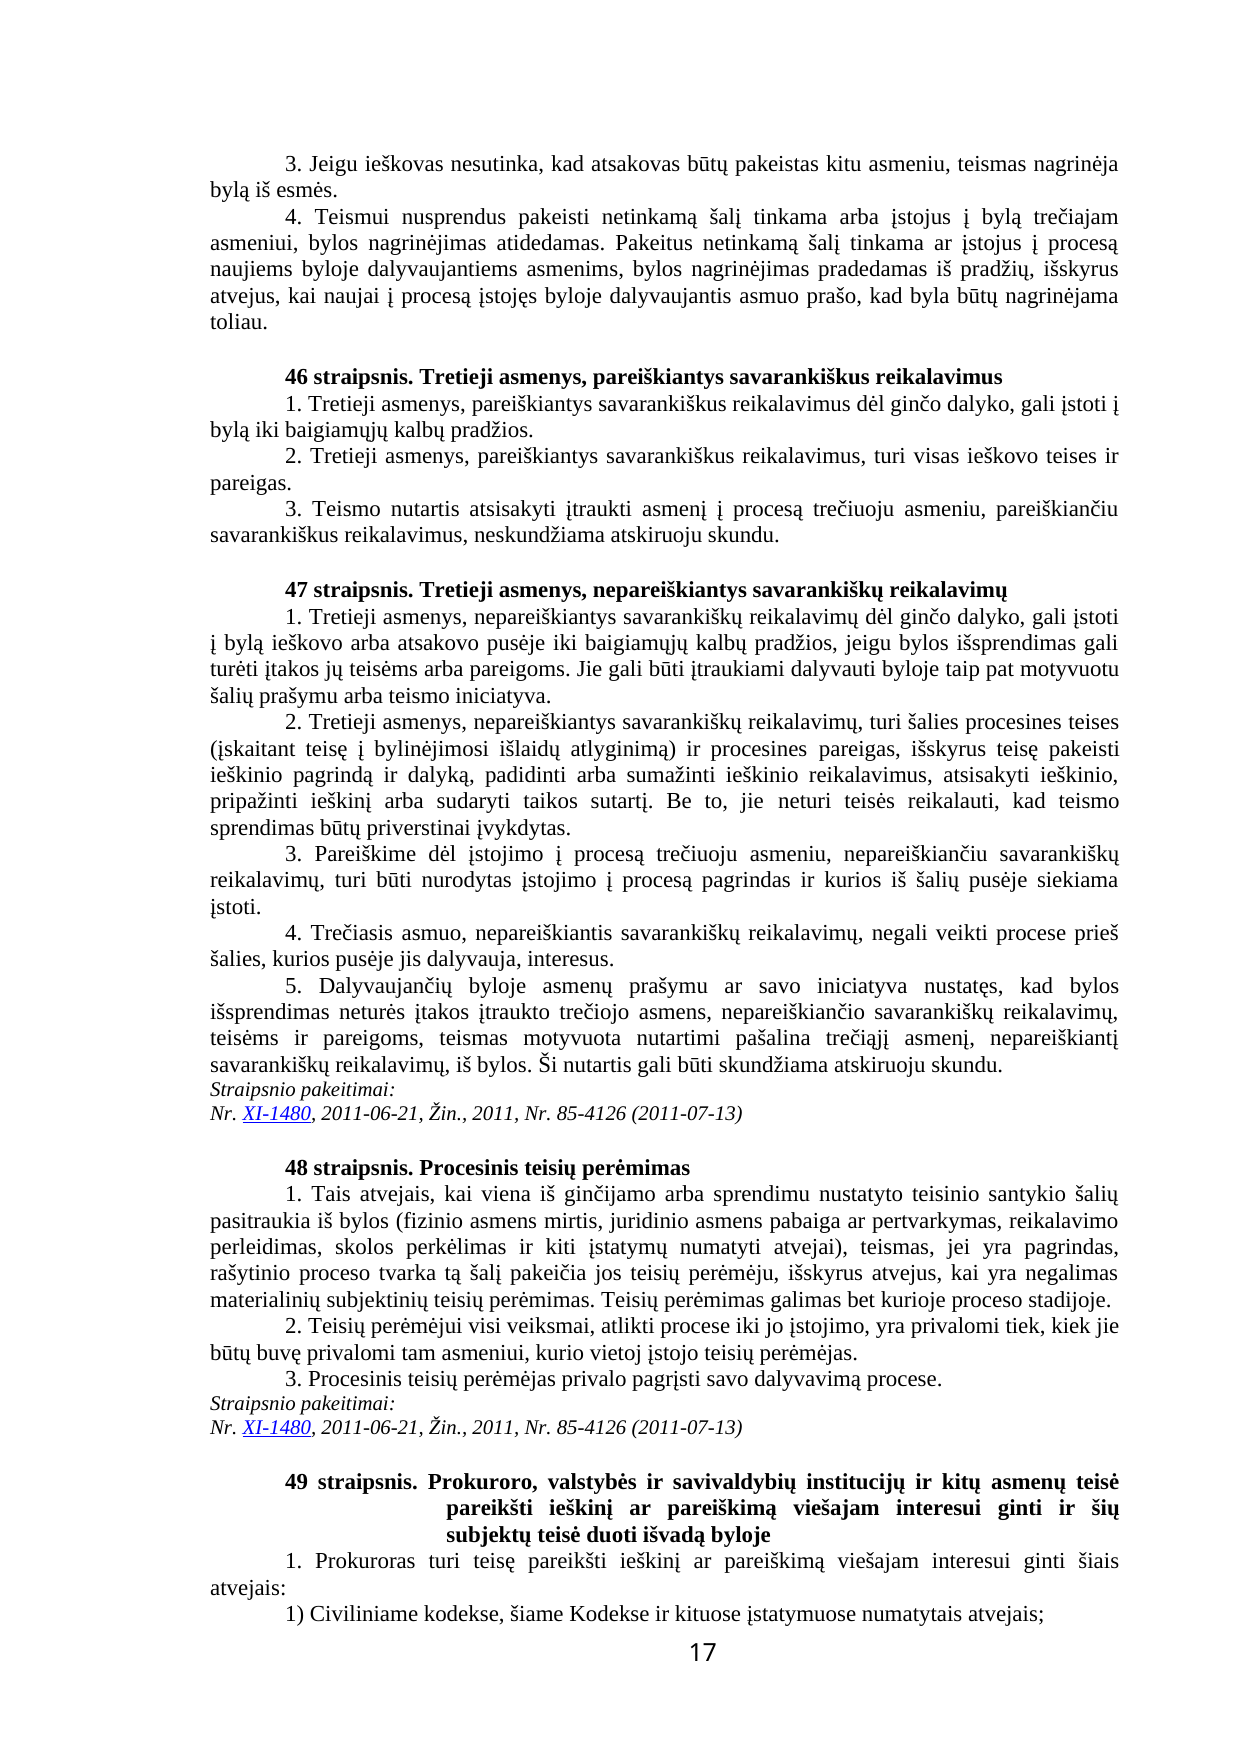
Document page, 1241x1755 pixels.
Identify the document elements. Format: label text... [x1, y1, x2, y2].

text 1) Civiliniame kodekse, šiame Kodekse ir kituose įstatymuose numatytais atvejais; [210, 1600, 1120, 1626]
text 3. Jeigu ieškovas nesutinka, kad atsakovas būtų pakeistas kitu asmeniu, teismas nagrinėja bylą iš esmės. [210, 150, 1120, 203]
text 5. Dalyvaujančių byloje asmenų prašymu ar savo iniciatyva nustatęs, kad bylos išsprendimas neturės įtakos įtraukto trečiojo asmens, nepareiškiančio savarankiškų reikalavimų, teisėms ir pareigoms, teismas motyvuota nutartimi pašalina trečiąjį asmenį, nepareiškiantį savarankiškų reikalavimų, iš bylos. Ši nutartis gali būti skundžiama atskiruoju skundu. [210, 972, 1120, 1077]
text 2. Tretieji asmenys, nepareiškiantys savarankiškų reikalavimų, turi šalies procesines teises (įskaitant teisę į bylinėjimosi išlaidų atlyginimą) ir procesines pareigas, išskyrus teisę pakeisti ieškinio pagrindą ir dalyką, padidinti arba sumažinti ieškinio reikalavimus, atsisakyti ieškinio, pripažinti ieškinį arba sudaryti taikos sutartį. Be to, jie neturi teisės reikalauti, kad teismo sprendimas būtų priverstinai įvykdytas. [210, 708, 1120, 840]
text 3. Teismo nutartis atsisakyti įtraukti asmenį į procesą trečiuoju asmeniu, pareiškiančiu savarankiškus reikalavimus, neskundžiama atskiruoju skundu. [210, 495, 1120, 548]
text 48 straipsnis. Procesinis teisių perėmimas [210, 1154, 1120, 1180]
text 47 straipsnis. Tretieji asmenys, nepareiškiantys savarankiškų reikalavimų [210, 576, 1120, 603]
text 4. Trečiasis asmuo, nepareiškiantis savarankiškų reikalavimų, negali veikti procese prieš šalies, kurios pusėje jis dalyvauja, interesus. [210, 919, 1120, 972]
text Nr. XI-1480, 2011-06-21, Žin., 2011, Nr. 85-4126 (2011-07-13) [210, 1101, 1120, 1125]
text 49 straipsnis. Prokuroro, valstybės ir savivaldybių institucijų ir kitų asmenų teisė pareikšti ieškinį ar pareiškimą viešajam interesui ginti ir šių subjektų teisė duoti išvadą byloje [285, 1468, 1120, 1547]
text 1. Tais atvejais, kai viena iš ginčijamo arba sprendimu nustatyto teisinio santykio šalių pasitraukia iš bylos (fizinio asmens mirtis, juridinio asmens pabaiga ar pertvarkymas, reikalavimo perleidimas, skolos perkėlimas ir kiti įstatymų numatyti atvejai), teismas, jei yra pagrindas, rašytinio proceso tvarka tą šalį pakeičia jos teisių perėmėju, išskyrus atvejus, kai yra negalimas materialinių subjektinių teisių perėmimas. Teisių perėmimas galimas bet kurioje proceso stadijoje. [210, 1180, 1120, 1312]
text 1. Prokuroras turi teisę pareikšti ieškinį ar pareiškimą viešajam interesui ginti šiais atvejais: [210, 1547, 1120, 1600]
text Nr. XI-1480, 2011-06-21, Žin., 2011, Nr. 85-4126 (2011-07-13) [210, 1415, 1120, 1439]
text 3. Procesinis teisių perėmėjas privalo pagrįsti savo dalyvavimą procese. [210, 1365, 1120, 1391]
text 3. Pareiškime dėl įstojimo į procesą trečiuoju asmeniu, nepareiškiančiu savarankiškų reikalavimų, turi būti nurodytas įstojimo į procesą pagrindas ir kurios iš šalių pusėje siekiama įstoti. [210, 840, 1120, 919]
text 1. Tretieji asmenys, pareiškiantys savarankiškus reikalavimus dėl ginčo dalyko, gali įstoti į bylą iki baigiamųjų kalbų pradžios. [210, 389, 1120, 442]
text 2. Teisių perėmėjui visi veiksmai, atlikti procese iki jo įstojimo, yra privalomi tiek, kiek jie būtų buvę privalomi tam asmeniui, kurio vietoj įstojo teisių perėmėjas. [210, 1312, 1120, 1365]
text 1. Tretieji asmenys, nepareiškiantys savarankiškų reikalavimų dėl ginčo dalyko, gali įstoti į bylą ieškovo arba atsakovo pusėje iki baigiamųjų kalbų pradžios, jeigu bylos išsprendimas gali turėti įtakos jų teisėms arba pareigoms. Jie gali būti įtraukiami dalyvauti byloje taip pat motyvuotu šalių prašymu arba teismo iniciatyva. [210, 603, 1120, 708]
text 46 straipsnis. Tretieji asmenys, pareiškiantys savarankiškus reikalavimus [210, 363, 1120, 389]
text Straipsnio pakeitimai: [210, 1391, 1120, 1415]
text 4. Teismui nusprendus pakeisti netinkamą šalį tinkama arba įstojus į bylą trečiajam asmeniui, bylos nagrinėjimas atidedamas. Pakeitus netinkamą šalį tinkama ar įstojus į procesą naujiems byloje dalyvaujantiems asmenims, bylos nagrinėjimas pradedamas iš pradžių, išskyrus atvejus, kai naujai į procesą įstojęs byloje dalyvaujantis asmuo prašo, kad byla būtų nagrinėjama toliau. [210, 203, 1120, 334]
text 2. Tretieji asmenys, pareiškiantys savarankiškus reikalavimus, turi visas ieškovo teises ir pareigas. [210, 442, 1120, 495]
text Straipsnio pakeitimai: [210, 1077, 1120, 1101]
